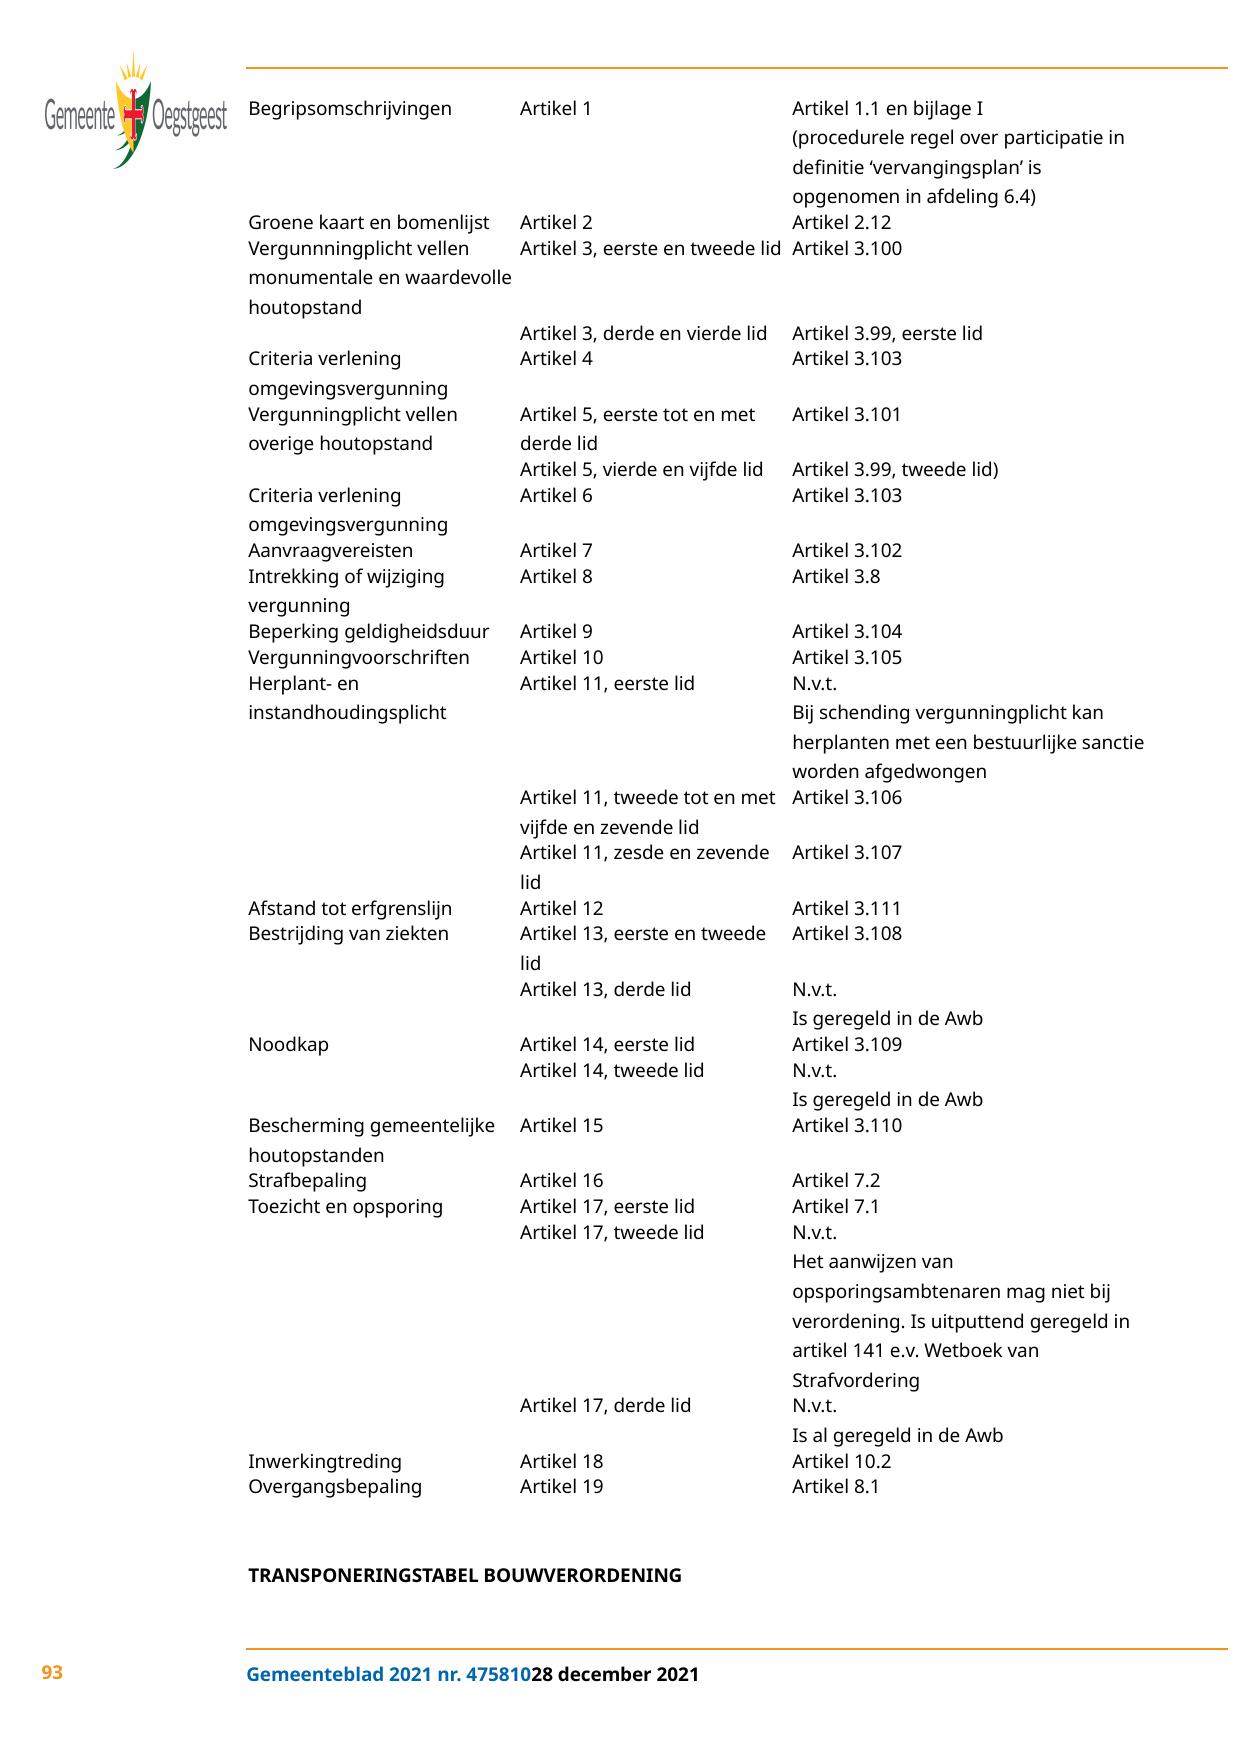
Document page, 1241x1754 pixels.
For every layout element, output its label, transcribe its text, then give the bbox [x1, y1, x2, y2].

table_cell Artikel 3.107 [792, 840, 1152, 895]
table_cell Noodkap [248, 1031, 520, 1057]
table_cell Criteria verlening omgevingsvergunning [248, 482, 520, 537]
table_cell Artikel 18 [520, 1448, 792, 1474]
table_cell Artikel 4 [520, 346, 792, 401]
table_cell Artikel 14, eerste lid [520, 1031, 792, 1057]
table_cell Artikel 3.103 [792, 346, 1152, 401]
table_cell [248, 1393, 520, 1448]
table_cell Artikel 8.1 [792, 1474, 1152, 1499]
table_cell Artikel 19 [520, 1474, 792, 1499]
table_cell Artikel 1 [520, 95, 792, 209]
table_cell Artikel 3.102 [792, 537, 1152, 563]
table_cell Toezicht en opsporing [248, 1193, 520, 1219]
table_cell Overgangsbepaling [248, 1474, 520, 1499]
table_cell N.v.t. Is geregeld in de Awb [792, 976, 1152, 1031]
table_cell Intrekking of wijziging vergunning [248, 563, 520, 618]
table_cell Artikel 3.99, tweede lid) [792, 456, 1152, 482]
table_cell Afstand tot erfgrenslijn [248, 895, 520, 921]
table_cell Artikel 13, eerste en tweede lid [520, 921, 792, 976]
table_cell Artikel 2.12 [792, 209, 1152, 235]
table_cell Artikel 14, tweede lid [520, 1057, 792, 1112]
table_cell [248, 976, 520, 1031]
table_cell Artikel 17, eerste lid [520, 1193, 792, 1219]
table_cell Artikel 3.104 [792, 618, 1152, 644]
table_cell Artikel 3.109 [792, 1031, 1152, 1057]
table_cell Artikel 3.105 [792, 644, 1152, 670]
table_cell Vergunningplicht vellen overige houtopstand [248, 401, 520, 456]
table_cell [248, 456, 520, 482]
table_cell Artikel 3.101 [792, 401, 1152, 456]
table_cell N.v.t. Is geregeld in de Awb [792, 1057, 1152, 1112]
table_cell Vergunningvoorschriften [248, 644, 520, 670]
table_cell Artikel 17, tweede lid [520, 1219, 792, 1393]
table_cell Inwerkingtreding [248, 1448, 520, 1474]
table_cell Begripsomschrijvingen [248, 95, 520, 209]
table_cell Artikel 15 [520, 1112, 792, 1168]
table_cell Artikel 5, vierde en vijfde lid [520, 456, 792, 482]
table_cell Artikel 3.100 [792, 235, 1152, 320]
table_cell [248, 1219, 520, 1393]
table_cell Artikel 3.111 [792, 895, 1152, 921]
table_cell Artikel 3.110 [792, 1112, 1152, 1168]
table_cell N.v.t. Bij schending vergunningplicht kan herplanten met een bestuurlijke sanctie worden afgedwongen [792, 670, 1152, 784]
table_cell Artikel 10 [520, 644, 792, 670]
table_cell Artikel 3.8 [792, 563, 1152, 618]
table_cell Artikel 13, derde lid [520, 976, 792, 1031]
table_cell Artikel 10.2 [792, 1448, 1152, 1474]
table_cell Strafbepaling [248, 1168, 520, 1193]
table_cell Aanvraagvereisten [248, 537, 520, 563]
table_cell Bescherming gemeentelijke houtopstanden [248, 1112, 520, 1168]
table_cell [248, 1057, 520, 1112]
table_cell Artikel 9 [520, 618, 792, 644]
table_cell [248, 840, 520, 895]
table_cell Groene kaart en bomenlijst [248, 209, 520, 235]
table_cell Artikel 7.2 [792, 1168, 1152, 1193]
table_cell N.v.t. Het aanwijzen van opsporingsambtenaren mag niet bij verordening. Is uitputtend geregeld in artikel 141 e.v. Wetboek van Strafvordering [792, 1219, 1152, 1393]
text TRANSPONERINGSTABEL BOUWVERORDENING [248, 1562, 1152, 1588]
table_cell Artikel 11, zesde en zevende lid [520, 840, 792, 895]
table_cell [248, 784, 520, 839]
table_cell Artikel 3.103 [792, 482, 1152, 537]
table_cell Artikel 8 [520, 563, 792, 618]
table_cell Artikel 7.1 [792, 1193, 1152, 1219]
table_cell Artikel 16 [520, 1168, 792, 1193]
table_cell Artikel 7 [520, 537, 792, 563]
table_cell Artikel 12 [520, 895, 792, 921]
table_cell Artikel 3, eerste en tweede lid [520, 235, 792, 320]
table_cell Artikel 6 [520, 482, 792, 537]
table_cell [248, 320, 520, 346]
table_cell N.v.t. Is al geregeld in de Awb [792, 1393, 1152, 1448]
table_cell Artikel 17, derde lid [520, 1393, 792, 1448]
table_cell Artikel 5, eerste tot en met derde lid [520, 401, 792, 456]
table_cell Beperking geldigheidsduur [248, 618, 520, 644]
table_cell Artikel 1.1 en bijlage I (procedurele regel over participatie in definitie ‘vervangingsplan’ is opgenomen in afdeling 6.4) [792, 95, 1152, 209]
picture [41, 47, 231, 172]
table_cell Artikel 2 [520, 209, 792, 235]
table_cell Artikel 11, eerste lid [520, 670, 792, 784]
table_cell Criteria verlening omgevingsvergunning [248, 346, 520, 401]
table_cell Artikel 11, tweede tot en met vijfde en zevende lid [520, 784, 792, 839]
table_cell Artikel 3, derde en vierde lid [520, 320, 792, 346]
table_cell Vergunnningplicht vellen monumentale en waardevolle houtopstand [248, 235, 520, 320]
table_cell Artikel 3.99, eerste lid [792, 320, 1152, 346]
table_cell Herplant- en instandhoudingsplicht [248, 670, 520, 784]
table_cell Artikel 3.108 [792, 921, 1152, 976]
table_cell Artikel 3.106 [792, 784, 1152, 839]
table_cell Bestrijding van ziekten [248, 921, 520, 976]
